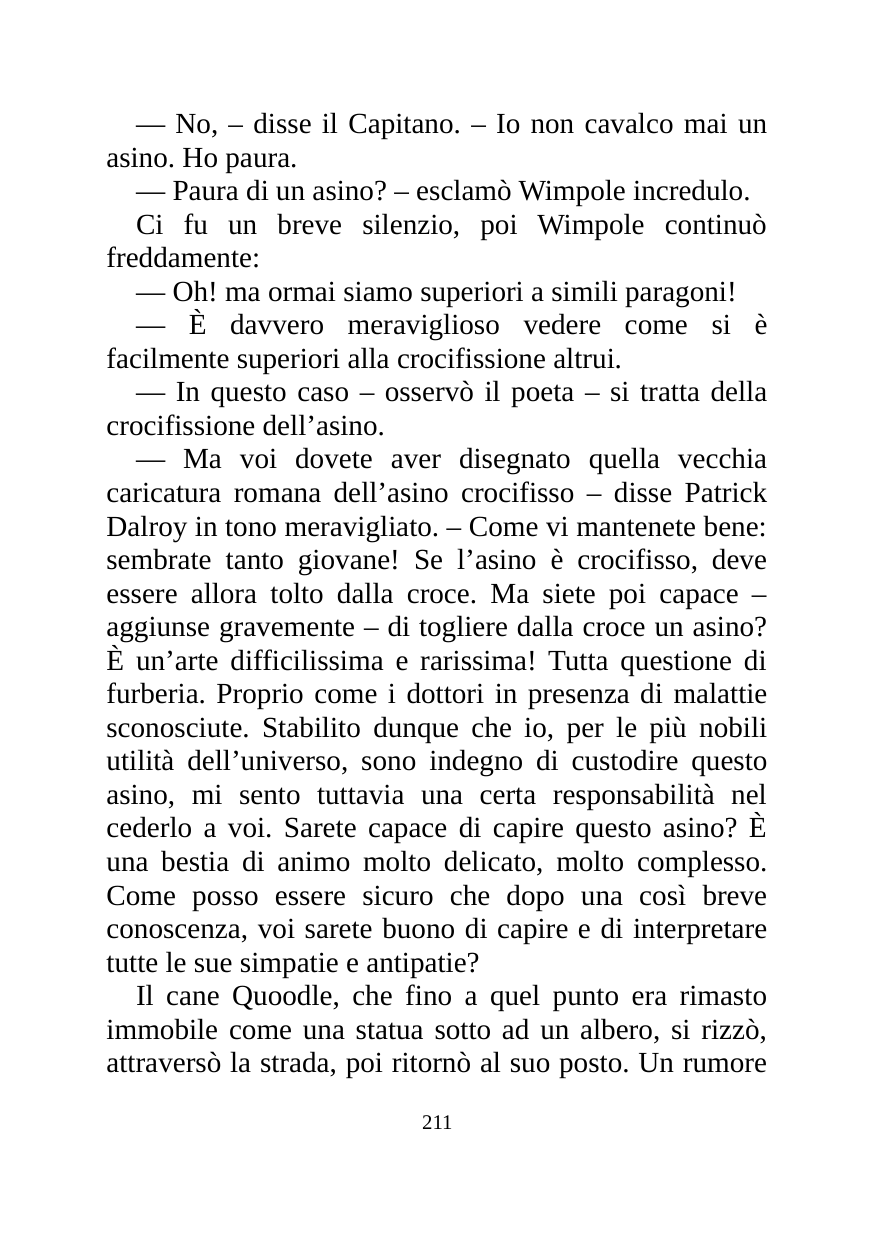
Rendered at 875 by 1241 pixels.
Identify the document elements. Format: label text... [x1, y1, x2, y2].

text — Paura di un asino? – esclamò Wimpole incredulo. [106, 173, 768, 207]
text — Oh! ma ormai siamo superiori a simili paragoni! [106, 274, 768, 307]
text Il cane Quoodle, che fino a quel punto era rimasto immobile come una statua sotto ad un albero, si rizzò, attraversò la strada, poi ritornò al suo posto. Un rumore [106, 978, 768, 1079]
text — Ma voi dovete aver disegnato quella vecchia caricatura romana dell’asino crocifisso – disse Patrick Dalroy in tono meravigliato. – Come vi mantenete bene: sembrate tanto giovane! Se l’asino è crocifisso, deve essere allora tolto dalla croce. Ma siete poi capace – aggiunse gravemente – di togliere dalla croce un asino? È un’arte difficilissima e rarissima! Tutta questione di furberia. Proprio come i dottori in presenza di malattie sconosciute. Stabilito dunque che io, per le più nobili utilità dell’universo, sono indegno di custodire questo asino, mi sento tuttavia una certa responsabilità nel cederlo a voi. Sarete capace di capire questo asino? È una bestia di animo molto delicato, molto complesso. Come posso essere sicuro che dopo una così breve conoscenza, voi sarete buono di capire e di interpretare tutte le sue simpatie e antipatie? [106, 442, 768, 978]
text — È davvero meraviglioso vedere come si è facilmente superiori alla crocifissione altrui. [106, 307, 768, 374]
text — No, – disse il Capitano. – Io non cavalco mai un asino. Ho paura. [106, 106, 768, 173]
text — In questo caso – osservò il poeta – si tratta della crocifissione dell’asino. [106, 374, 768, 442]
text Ci fu un breve silenzio, poi Wimpole continuò freddamente: [106, 207, 768, 274]
